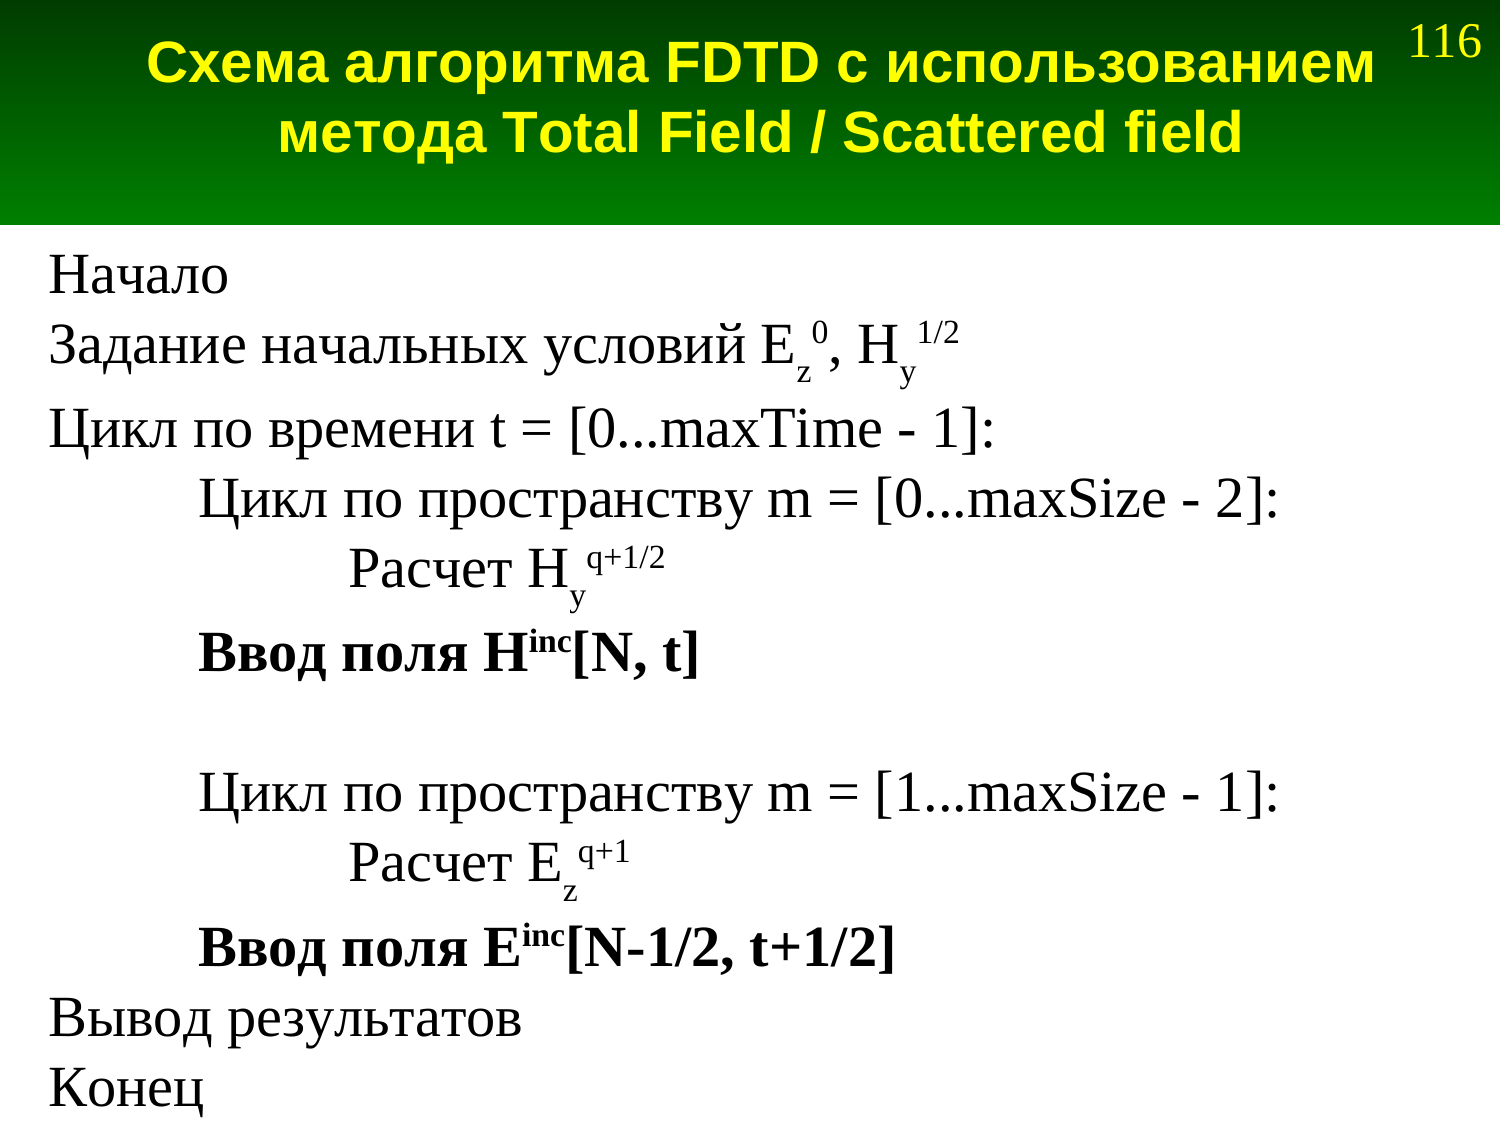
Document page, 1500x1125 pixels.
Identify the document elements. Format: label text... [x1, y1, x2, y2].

text_box Начало Задание начальных условий Ez0, Hy1/2 Цикл по времени t = [0...maxTime - 1]: Цикл по пространству m = [0...maxSize - 2]: Расчет Hyq+1/2 Ввод поля Hinc[N, t] Цикл по пространству m = [1...maxSize - 1]: Расчет Ezq+1 Ввод поля Einc[N-1/2, t+1/2] Вывод результатов Конец [33, 227, 1422, 1125]
title Схема алгоритма FDTD с использованием метода Total Field / Scattered field [123, 0, 1399, 188]
